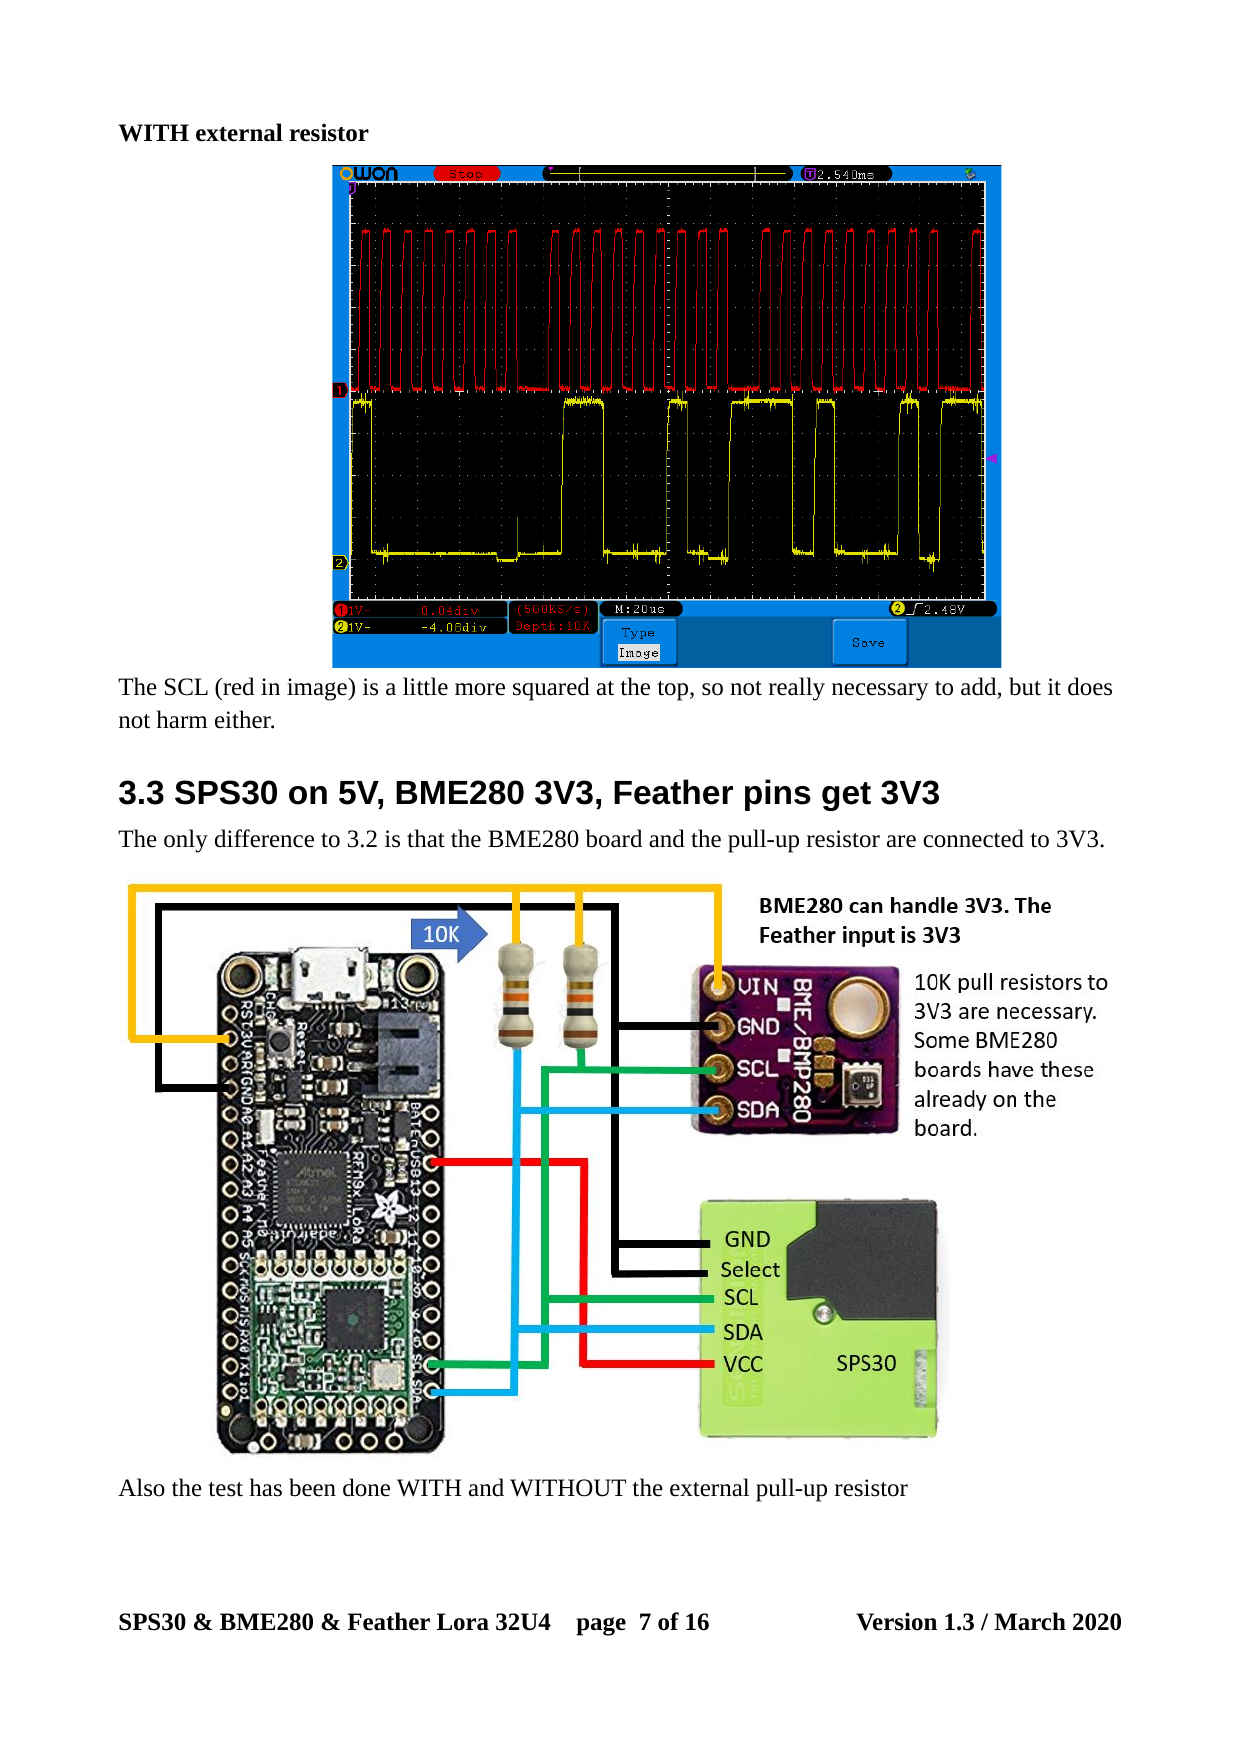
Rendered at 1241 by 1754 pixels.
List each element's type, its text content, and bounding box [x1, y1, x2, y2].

picture [118, 871, 1123, 1470]
subtitle 3.3 SPS30 on 5V, BME280 3V3, Feather pins get 3V3 [118, 773, 1122, 812]
text The SCL (red in image) is a little more squared at the top, so not really necessary to add, but it does not harm either. [118, 668, 1122, 733]
picture [332, 165, 1002, 668]
text WITH external resistor [118, 118, 1122, 147]
text The only difference to 3.2 is that the BME280 board and the pull-up resistor are connected to 3V3. [118, 824, 1122, 853]
text Also the test has been done WITH and WITHOUT the external pull-up resistor [118, 1470, 1122, 1502]
